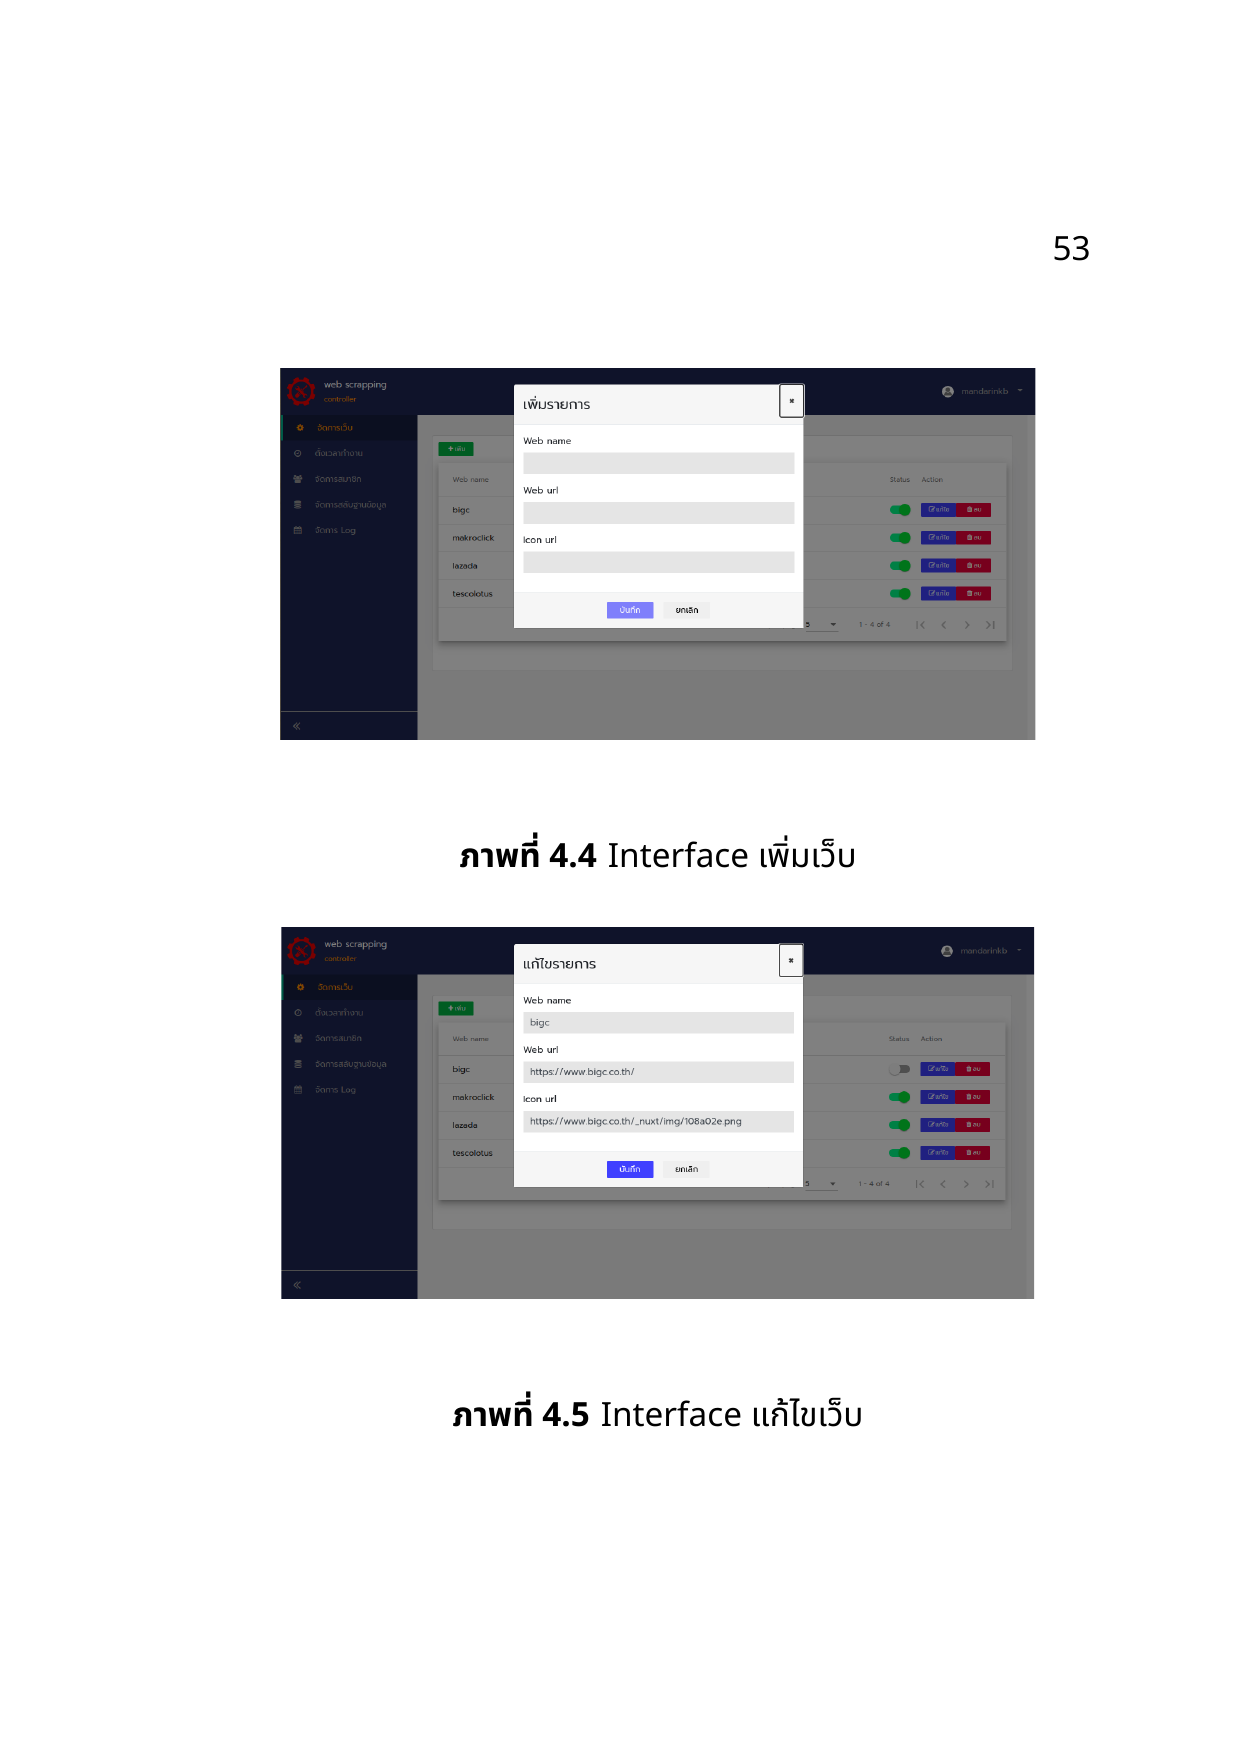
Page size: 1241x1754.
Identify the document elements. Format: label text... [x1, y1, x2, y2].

picture [281, 927, 1035, 1299]
text ภาพที่ 4.5 Interface แก้ไขเว็บ [225, 1382, 1091, 1441]
text ภาพที่ 4.4 Interface เพิ่มเว็บ [225, 823, 1091, 882]
picture [280, 368, 1036, 740]
